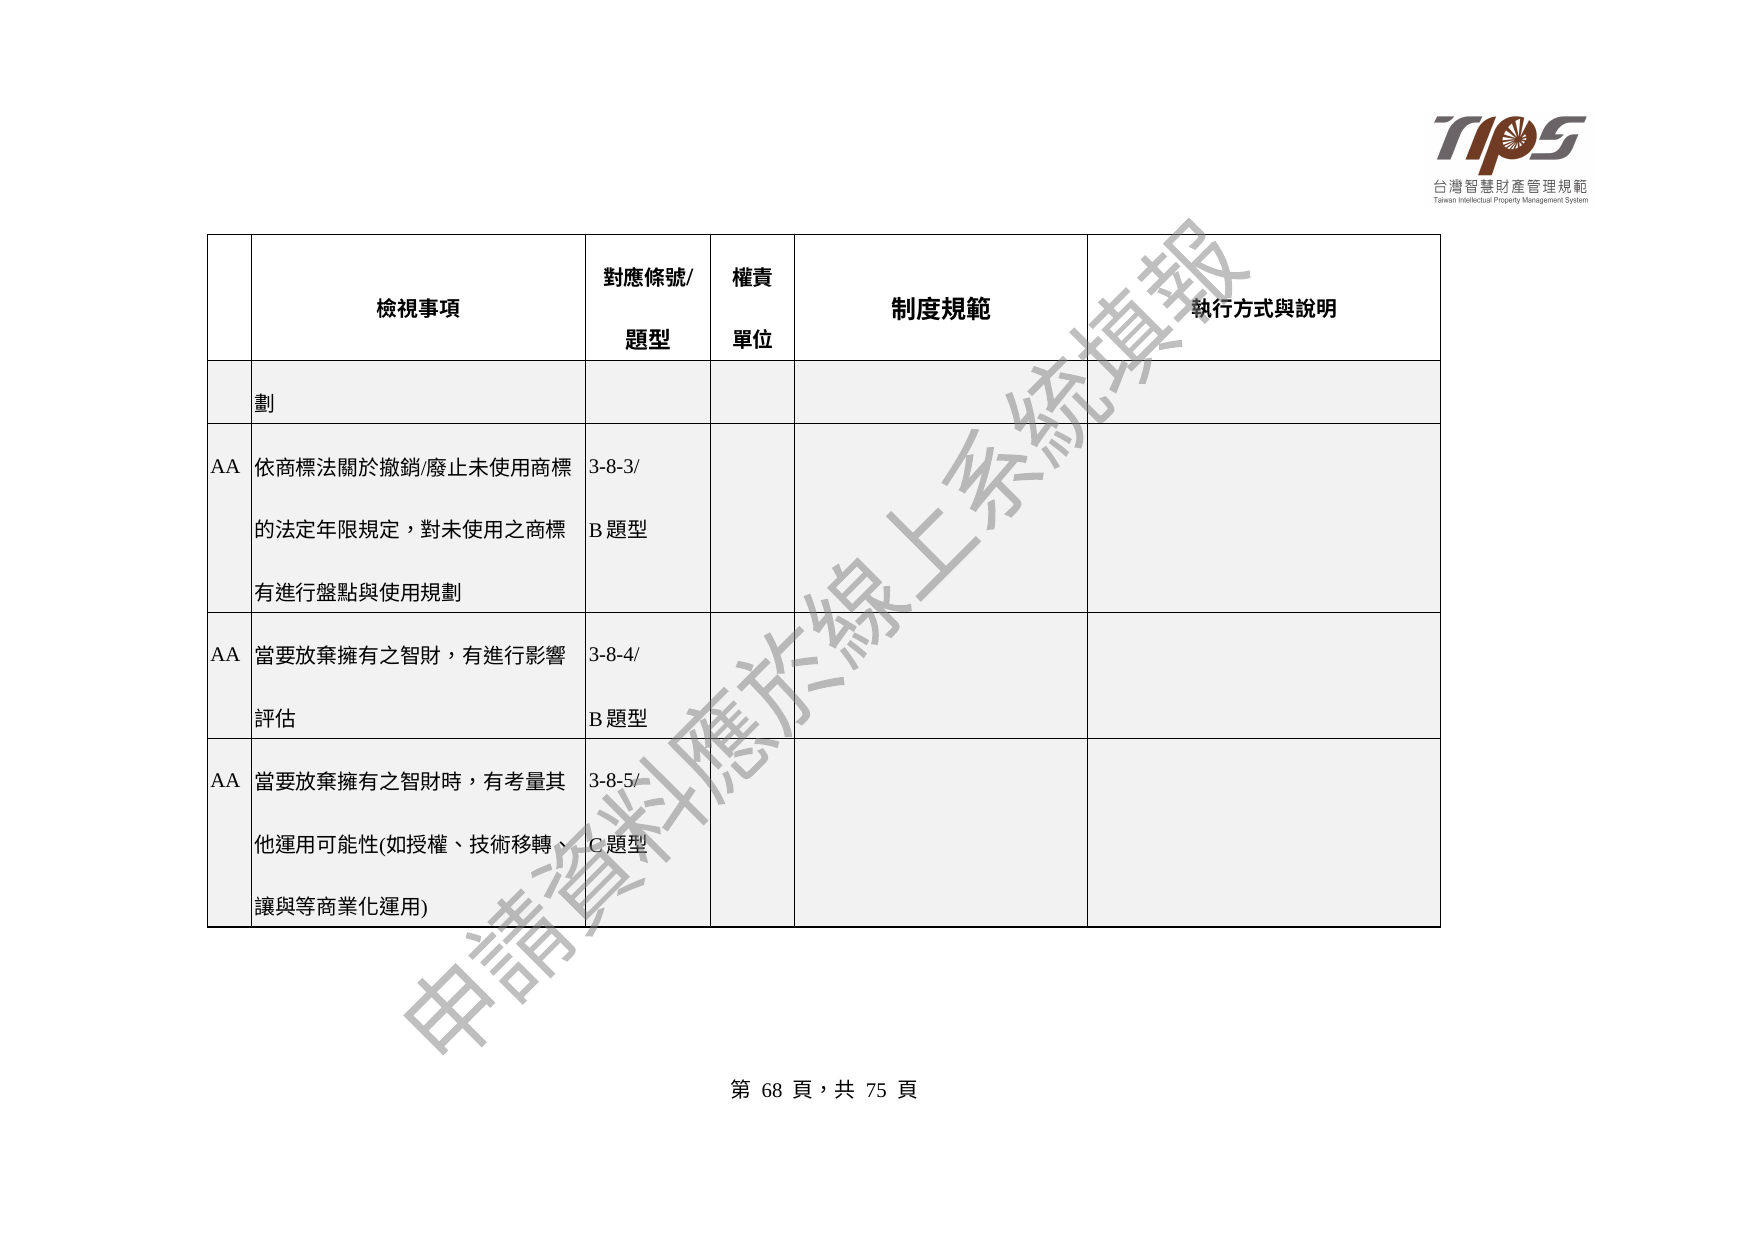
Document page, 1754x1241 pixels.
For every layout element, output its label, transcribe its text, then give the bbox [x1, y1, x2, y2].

table_cell [1036, 424, 1044, 433]
table_cell [208, 361, 251, 423]
table_header 制度規範 [795, 235, 1087, 360]
table_cell 劃 [252, 361, 585, 423]
table_cell [795, 424, 1087, 612]
table_cell [837, 568, 862, 592]
table_cell [711, 739, 794, 926]
table_cell [712, 721, 723, 733]
table_cell [711, 361, 794, 423]
table_cell [1088, 613, 1440, 738]
table_cell 3-8-3/ B題型 [586, 424, 710, 612]
table_cell 3-8-4/ B題型 [586, 613, 710, 738]
table_cell AA [208, 424, 251, 612]
table_cell 當要放棄擁有之智財，有進行影響評估 [252, 613, 585, 738]
table_cell 3-8-5/ C題型 [586, 739, 710, 926]
table_header [208, 235, 251, 360]
table_header 權責 單位 [711, 235, 794, 360]
table_cell [1109, 361, 1121, 369]
table_cell [1088, 739, 1440, 926]
table_header 檢視事項 [252, 235, 585, 360]
table_header 執行方式與說明 [1088, 235, 1440, 360]
table_cell 當要放棄擁有之智財時，有考量其他運用可能性(如授權、技術移轉、讓與等商業化運用) [252, 739, 585, 926]
table_cell [795, 705, 802, 721]
table_cell [586, 361, 710, 423]
table_header 對應條號/ 題型 [586, 235, 710, 360]
table_cell [1088, 361, 1440, 423]
table_cell [795, 739, 1087, 926]
table_cell [795, 361, 1087, 423]
table_cell [769, 685, 794, 738]
table_cell 依商標法關於撤銷/廢止未使用商標的法定年限規定，對未使用之商標有進行盤點與使用規劃 [252, 424, 585, 612]
table_cell AA [208, 739, 251, 926]
table_cell [779, 643, 794, 690]
table_cell [1088, 414, 1097, 423]
table_cell [711, 613, 794, 738]
table_cell [719, 728, 730, 738]
table_cell [795, 613, 1087, 738]
table_cell [854, 601, 876, 612]
table_cell [834, 621, 842, 634]
table_cell [1088, 424, 1440, 612]
table_cell [711, 424, 794, 612]
table_cell AA [208, 613, 251, 738]
table_cell [817, 613, 824, 620]
table_cell [847, 578, 872, 603]
table_cell [726, 739, 736, 747]
